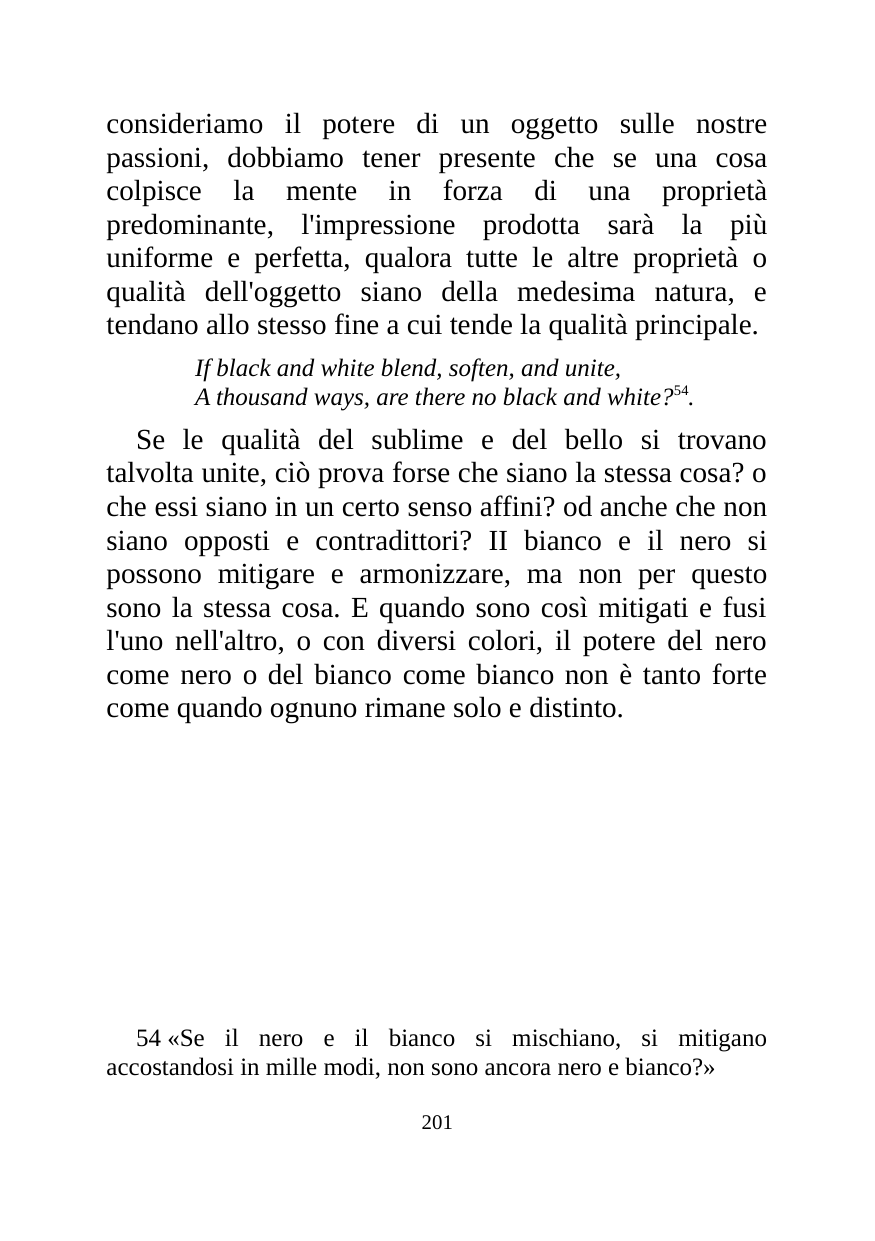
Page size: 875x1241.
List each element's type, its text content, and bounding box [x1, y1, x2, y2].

text consideriamo il potere di un oggetto sulle nostre passioni, dobbiamo tener presente che se una cosa colpisce la mente in forza di una proprietà predominante, l'impressione prodotta sarà la più uniforme e perfetta, qualora tutte le altre proprietà o qualità dell'oggetto siano della medesima natura, e tendano allo stesso fine a cui tende la qualità principale. [106, 106, 768, 341]
text If black and white blend, soften, and unite, A thousand ways, are there no black and white?. [195, 353, 768, 410]
text Se le qualità del sublime e del bello si trovano talvolta unite, ciò prova forse che siano la stessa cosa? o che essi siano in un certo senso affini? od anche che non siano opposti e contradittori? II bianco e il nero si possono mitigare e armonizzare, ma non per questo sono la stessa cosa. E quando sono così mitigati e fusi l'uno nell'altro, o con diversi colori, il potere del nero come nero o del bianco come bianco non è tanto forte come quando ognuno rimane solo e distinto. [106, 422, 768, 724]
text «Se il nero e il bianco si mischiano, si mitigano accostandosi in mille modi, non sono ancora nero e bianco?» [106, 1023, 768, 1080]
